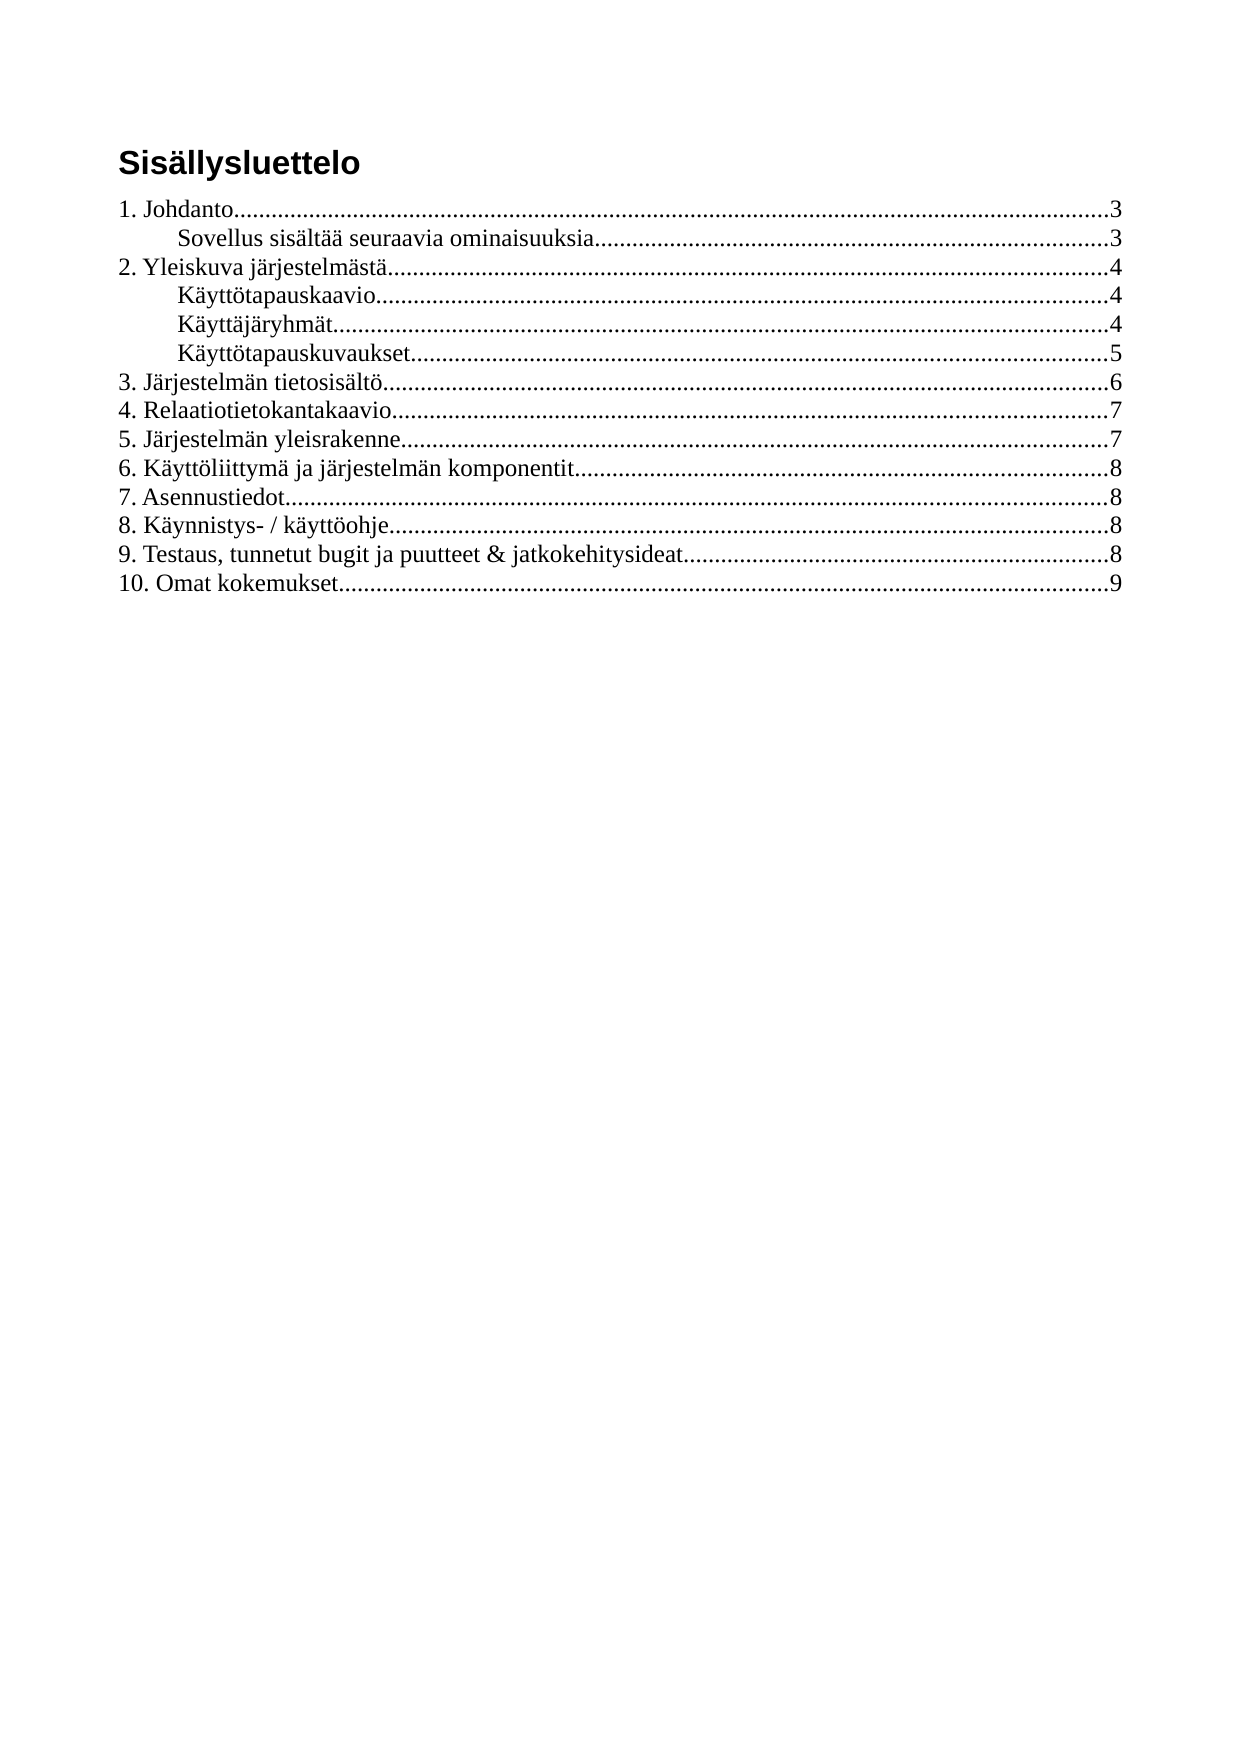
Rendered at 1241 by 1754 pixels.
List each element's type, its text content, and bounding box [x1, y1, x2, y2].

text Käyttötapauskaavio 4 [177, 280, 1122, 309]
text 5. Järjestelmän yleisrakenne 7 [118, 424, 1122, 453]
text 2. Yleiskuva järjestelmästä 4 [118, 252, 1122, 280]
text 4. Relaatiotietokantakaavio 7 [118, 395, 1122, 424]
text 1. Johdanto 3 [118, 194, 1122, 223]
text 6. Käyttöliittymä ja järjestelmän komponentit 8 [118, 453, 1122, 482]
subtitle Sisällysluettelo [118, 143, 1122, 182]
text 9. Testaus, tunnetut bugit ja puutteet & jatkokehitysideat 8 [118, 539, 1122, 568]
text 10. Omat kokemukset 9 [118, 568, 1122, 597]
text Käyttäjäryhmät 4 [177, 309, 1122, 338]
text 8. Käynnistys- / käyttöohje 8 [118, 510, 1122, 539]
text 3. Järjestelmän tietosisältö 6 [118, 367, 1122, 395]
text 7. Asennustiedot 8 [118, 482, 1122, 510]
text Käyttötapauskuvaukset 5 [177, 338, 1122, 367]
text Sovellus sisältää seuraavia ominaisuuksia 3 [177, 223, 1122, 252]
